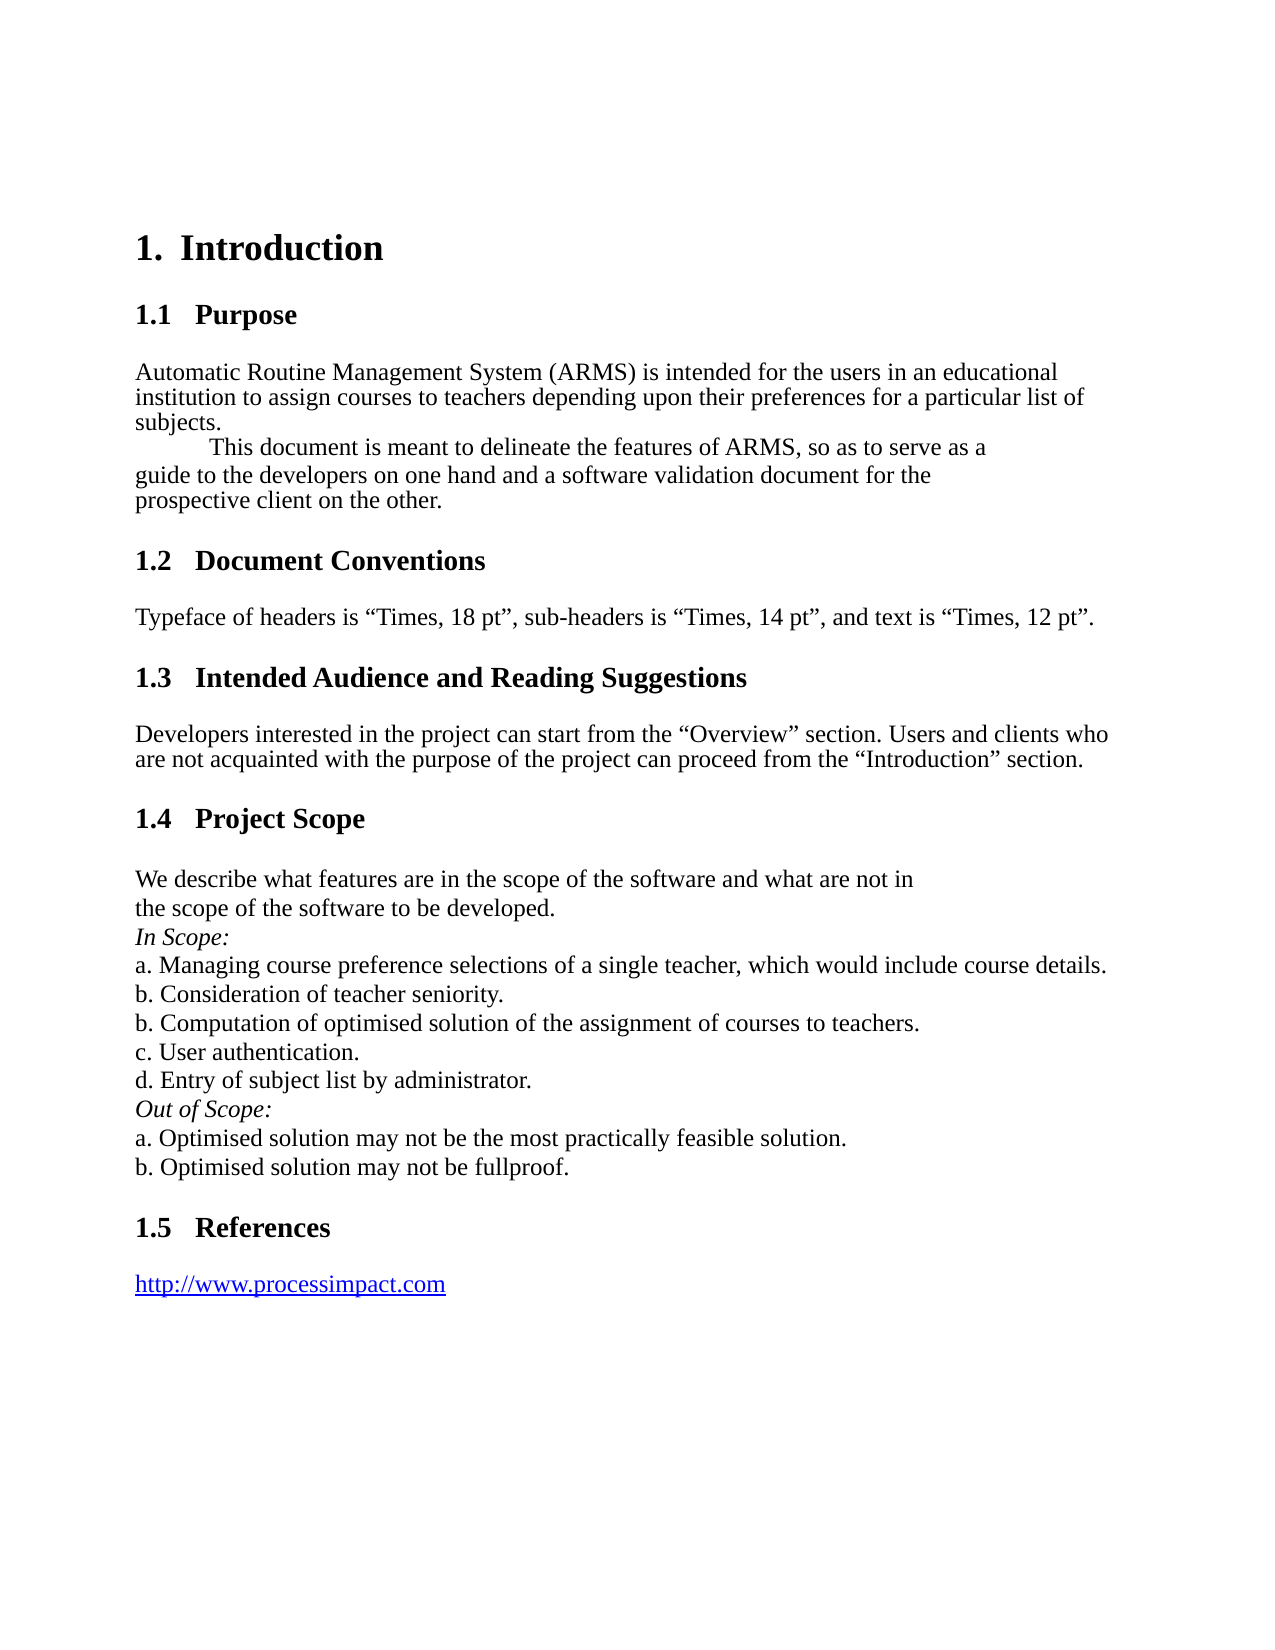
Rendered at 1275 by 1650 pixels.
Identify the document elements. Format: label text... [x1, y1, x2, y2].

text c. User authentication. [135, 1037, 1140, 1066]
text a. Optimised solution may not be the most practically feasible solution. [135, 1123, 1140, 1152]
text Typeface of headers is “Times, 18 pt”, sub-headers is “Times, 14 pt”, and text is “Times, 12 pt”. [135, 606, 1140, 631]
text Developers interested in the project can start from the “Overview” section. Users and clients who are not acquainted with the purpose of the project can proceed from the “Introduction” section. [135, 722, 1140, 772]
text prospective client on the other. [135, 489, 1140, 514]
text d. Entry of subject list by administrator. [135, 1066, 1140, 1094]
text We describe what features are in the scope of the software and what are not in [135, 864, 1140, 893]
text b. Computation of optimised solution of the assignment of courses to teachers. [135, 1008, 1140, 1037]
subtitle Document Conventions [135, 543, 1140, 576]
text a. Managing course preference selections of a single teacher, which would include course details. [135, 951, 1140, 979]
subtitle Introduction [135, 225, 1140, 268]
subtitle References [135, 1210, 1140, 1243]
subtitle Purpose [135, 297, 1140, 331]
text http://www.processimpact.com [135, 1272, 1140, 1297]
text b. Consideration of teacher seniority. [135, 979, 1140, 1008]
text This document is meant to delineate the features of ARMS, so as to serve as a [135, 435, 1140, 460]
text guide to the developers on one hand and a software validation document for the [135, 460, 1140, 489]
text Out of Scope: [135, 1094, 1140, 1123]
text In Scope: [135, 922, 1140, 951]
text the scope of the software to be developed. [135, 893, 1140, 922]
text b. Optimised solution may not be fullproof. [135, 1152, 1140, 1181]
text Automatic Routine Management System (ARMS) is intended for the users in an educational institution to assign courses to teachers depending upon their preferences for a particular list of subjects. [135, 360, 1140, 435]
subtitle Intended Audience and Reading Suggestions [135, 660, 1140, 693]
subtitle Project Scope [135, 802, 1140, 835]
